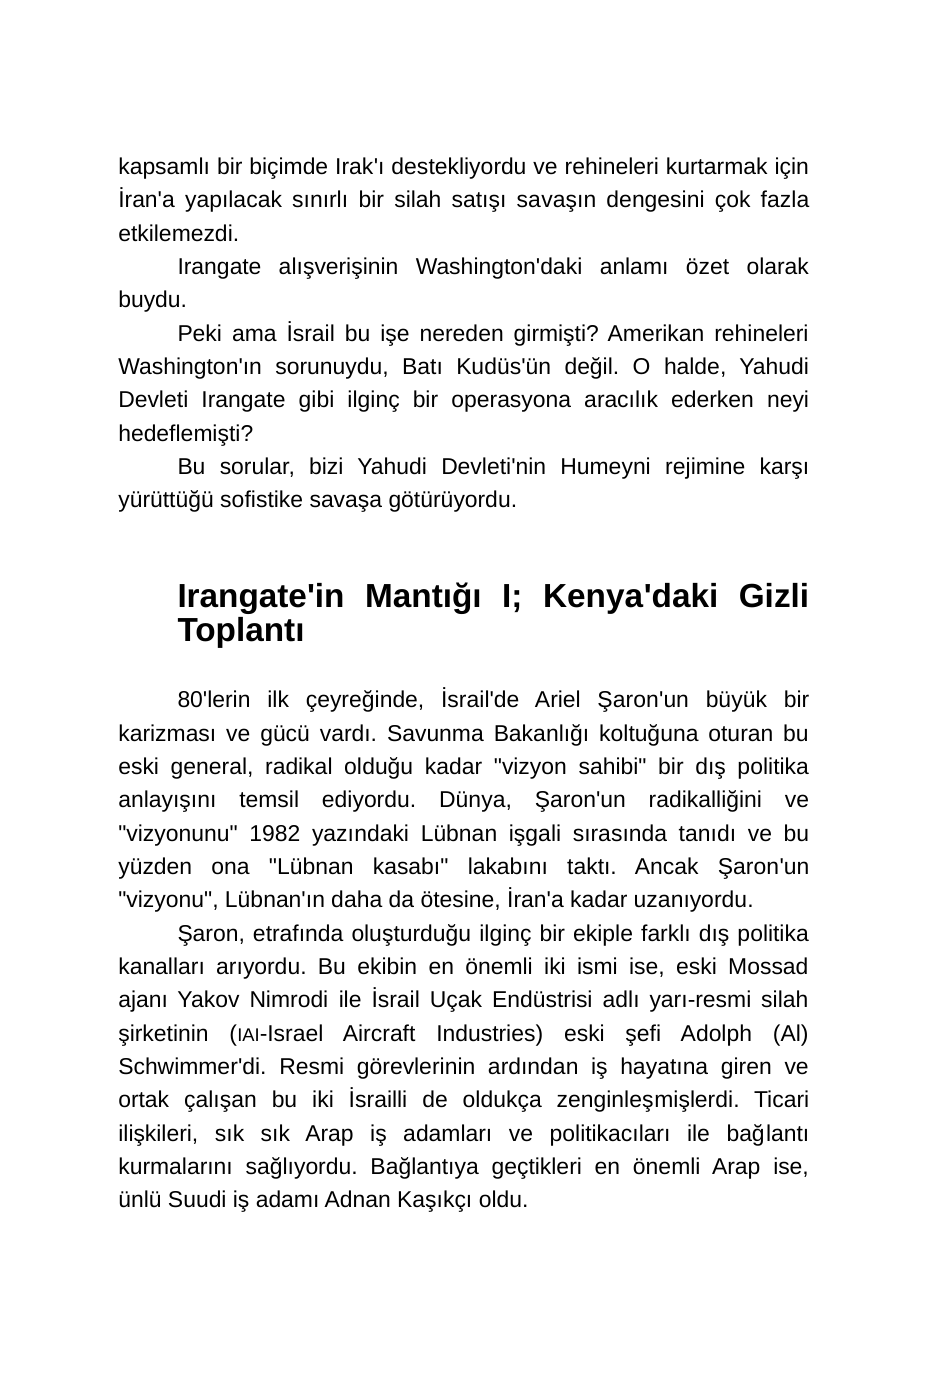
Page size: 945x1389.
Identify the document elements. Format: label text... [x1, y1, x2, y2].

text Irangate'in Mantığı I; Kenya'daki Gizli Toplantı [177, 581, 809, 648]
text kapsamlı bir biçimde Irak'ı des­tekliyordu ve rehineleri kurtarmak için İran'a yapılacak sınırlı bir silah satışı sa­vaşın dengesini çok fazla etkilemezdi. [118, 148, 809, 248]
text 80'lerin ilk çeyreğinde, İsrail'de Ariel Şaron'un büyük bir karizması ve gücü vardı. Savunma Bakanlığı koltuğuna oturan bu eski general, radikal ol­duğu kadar "vizyon sahibi" bir dış politika anlayışını temsil ediyordu. Dün­ya, Şaron'un radikalliğini ve "vizyonunu" 1982 yazındaki Lübnan işgali sıra­sı­nda tanıdı ve bu yüzden ona "Lübnan kasabı" lakabını taktı. Ancak Şaron'­un "vizyonu", Lübnan'ın daha da ötesine, İran'a kadar uzanıyordu. [118, 681, 809, 914]
text Peki ama İsrail bu işe nereden girmişti? Amerikan rehineleri Washin­g­ton'ın sorunuydu, Batı Kudüs'ün değil. O halde, Yahudi Devleti Irangate gi­bi ilginç bir operasyona aracılık ederken neyi hedeflemişti? [118, 314, 809, 448]
text Bu sorular, bizi Yahudi Devleti'nin Humeyni rejimine karşı yürüttüğü so­fis­tike savaşa götürüyordu. [118, 448, 809, 514]
text Irangate alışverişinin Washington'daki anlamı özet olarak buydu. [118, 248, 809, 314]
text Şaron, etrafında oluşturduğu ilginç bir ekiple farklı dış politika kanal­ları arıyordu. Bu ekibin en önemli iki ismi ise, eski Mossad ajanı Yakov Nimrodi ­ile İsrail Uçak Endüstrisi adlı yarı-resmi silah şirketinin (iai-Israel Aircraft Industries) eski şefi Adolph (Al) Schwimmer'di. Resmi görevlerinin ardından iş hayatına giren ve ortak çalışan bu iki İsrailli de oldukça zenginleş­miş­lerdi. Ticari ilişkileri, sık sık Arap iş adamları ve politikacıları ile bağ­lantı kurmalarını sağlıyordu. Bağlantıya geçtikleri en önemli Arap ise, ünlü Suu­di iş adamı Adnan Kaşıkçı oldu. [118, 914, 809, 1214]
